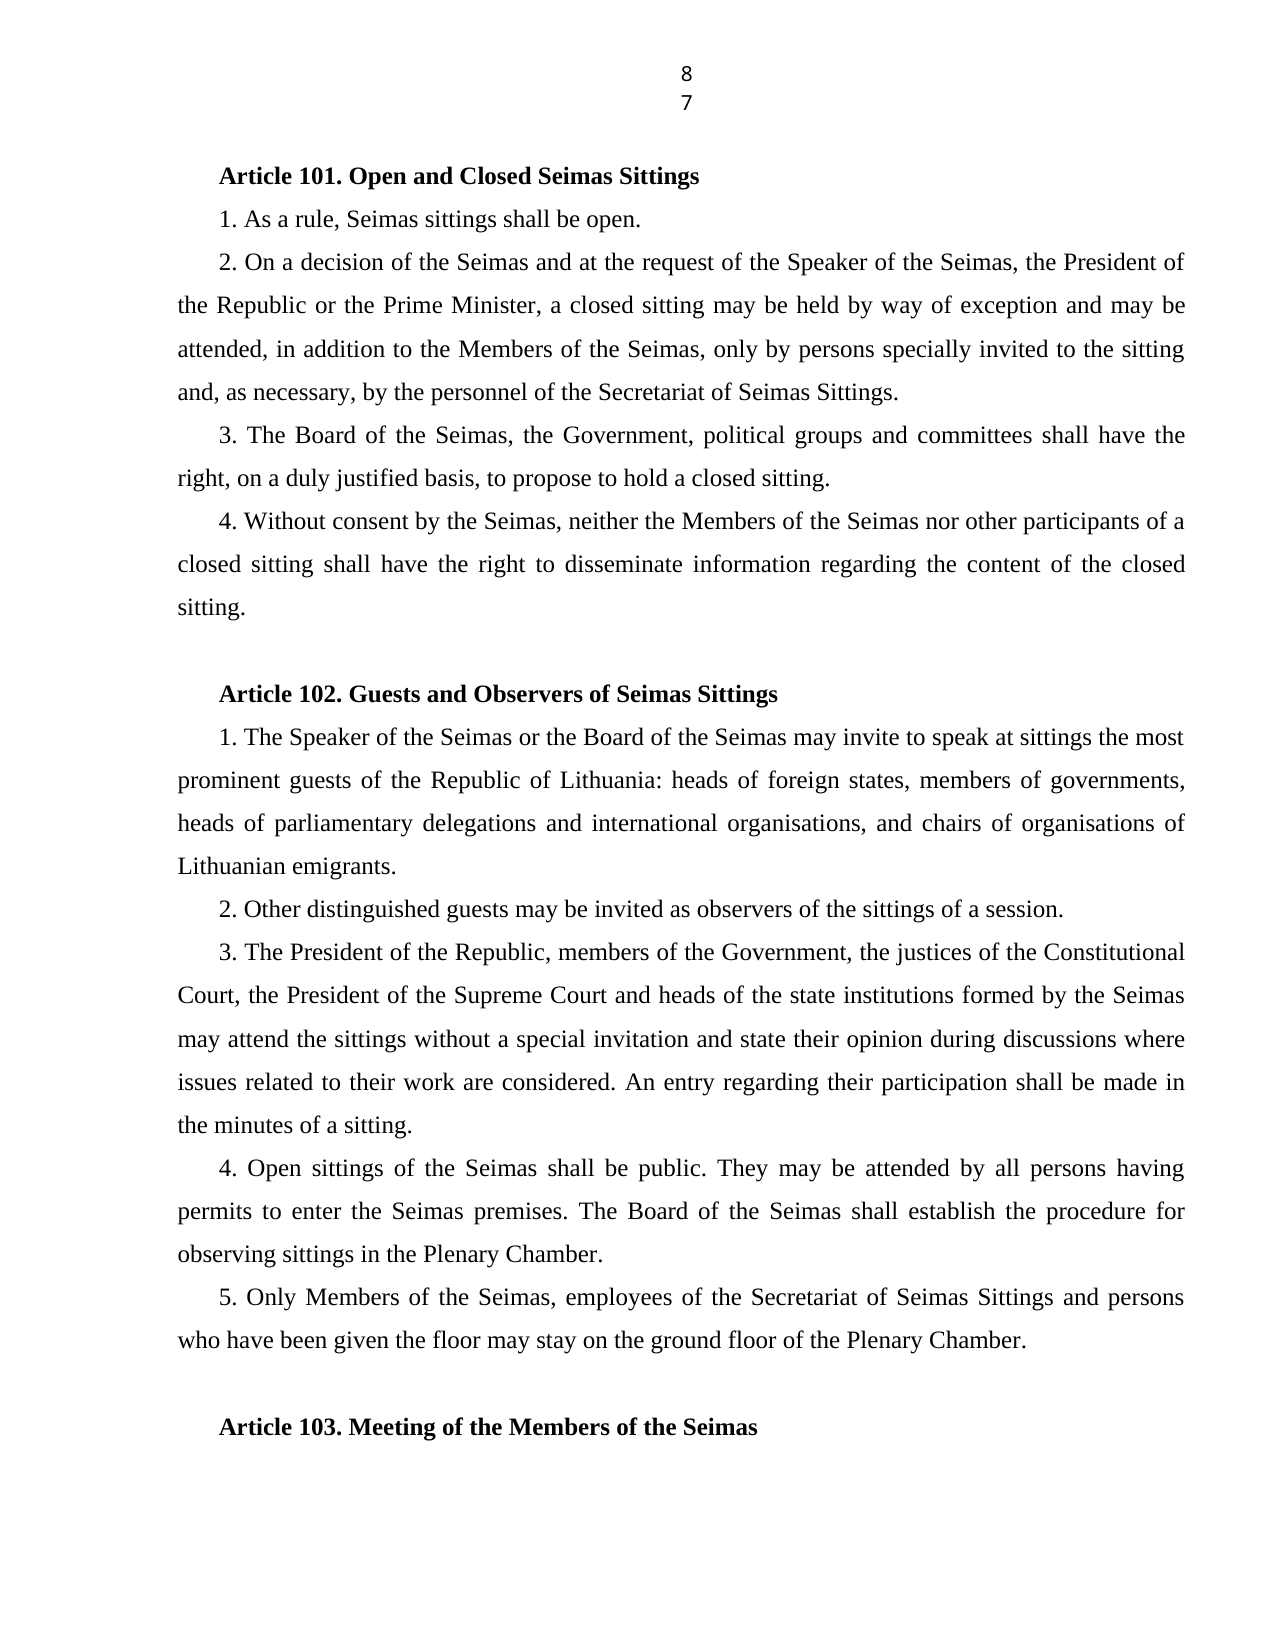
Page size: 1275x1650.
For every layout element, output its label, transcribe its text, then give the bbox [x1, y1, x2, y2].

text 4. Open sittings of the Seimas shall be public. They may be attended by all persons having permits to enter the Seimas premises. The Board of the Seimas shall establish the procedure for observing sittings in the Plenary Chamber. [177, 1153, 1186, 1268]
text 5. Only Members of the Seimas, employees of the Secretariat of Seimas Sittings and persons who have been given the floor may stay on the ground floor of the Plenary Chamber. [177, 1282, 1186, 1354]
text 3. The President of the Republic, members of the Government, the justices of the Constitutional Court, the President of the Supreme Court and heads of the state institutions formed by the Seimas may attend the sittings without a special invitation and state their opinion during discussions where issues related to their work are considered. An entry regarding their participation shall be made in the minutes of a sitting. [177, 937, 1186, 1139]
text 1. As a rule, Seimas sittings shall be open. [177, 204, 1186, 233]
text Article 101. Open and Closed Seimas Sittings [177, 161, 1186, 190]
text 2. On a decision of the Seimas and at the request of the Speaker of the Seimas, the President of the Republic or the Prime Minister, a closed sitting may be held by way of exception and may be attended, in addition to the Members of the Seimas, only by persons specially invited to the sitting and, as necessary, by the personnel of the Secretariat of Seimas Sittings. [177, 247, 1186, 406]
text Article 103. Meeting of the Members of the Seimas [177, 1412, 1186, 1441]
text 2. Other distinguished guests may be invited as observers of the sittings of a session. [177, 894, 1186, 923]
text 3. The Board of the Seimas, the Government, political groups and committees shall have the right, on a duly justified basis, to propose to hold a closed sitting. [177, 420, 1186, 492]
text 4. Without consent by the Seimas, neither the Members of the Seimas nor other participants of a closed sitting shall have the right to disseminate information regarding the content of the closed sitting. [177, 506, 1186, 621]
text Article 102. Guests and Observers of Seimas Sittings [177, 679, 1186, 707]
text 1. The Speaker of the Seimas or the Board of the Seimas may invite to speak at sittings the most prominent guests of the Republic of Lithuania: heads of foreign states, members of governments, heads of parliamentary delegations and international organisations, and chairs of organisations of Lithuanian emigrants. [177, 722, 1186, 880]
